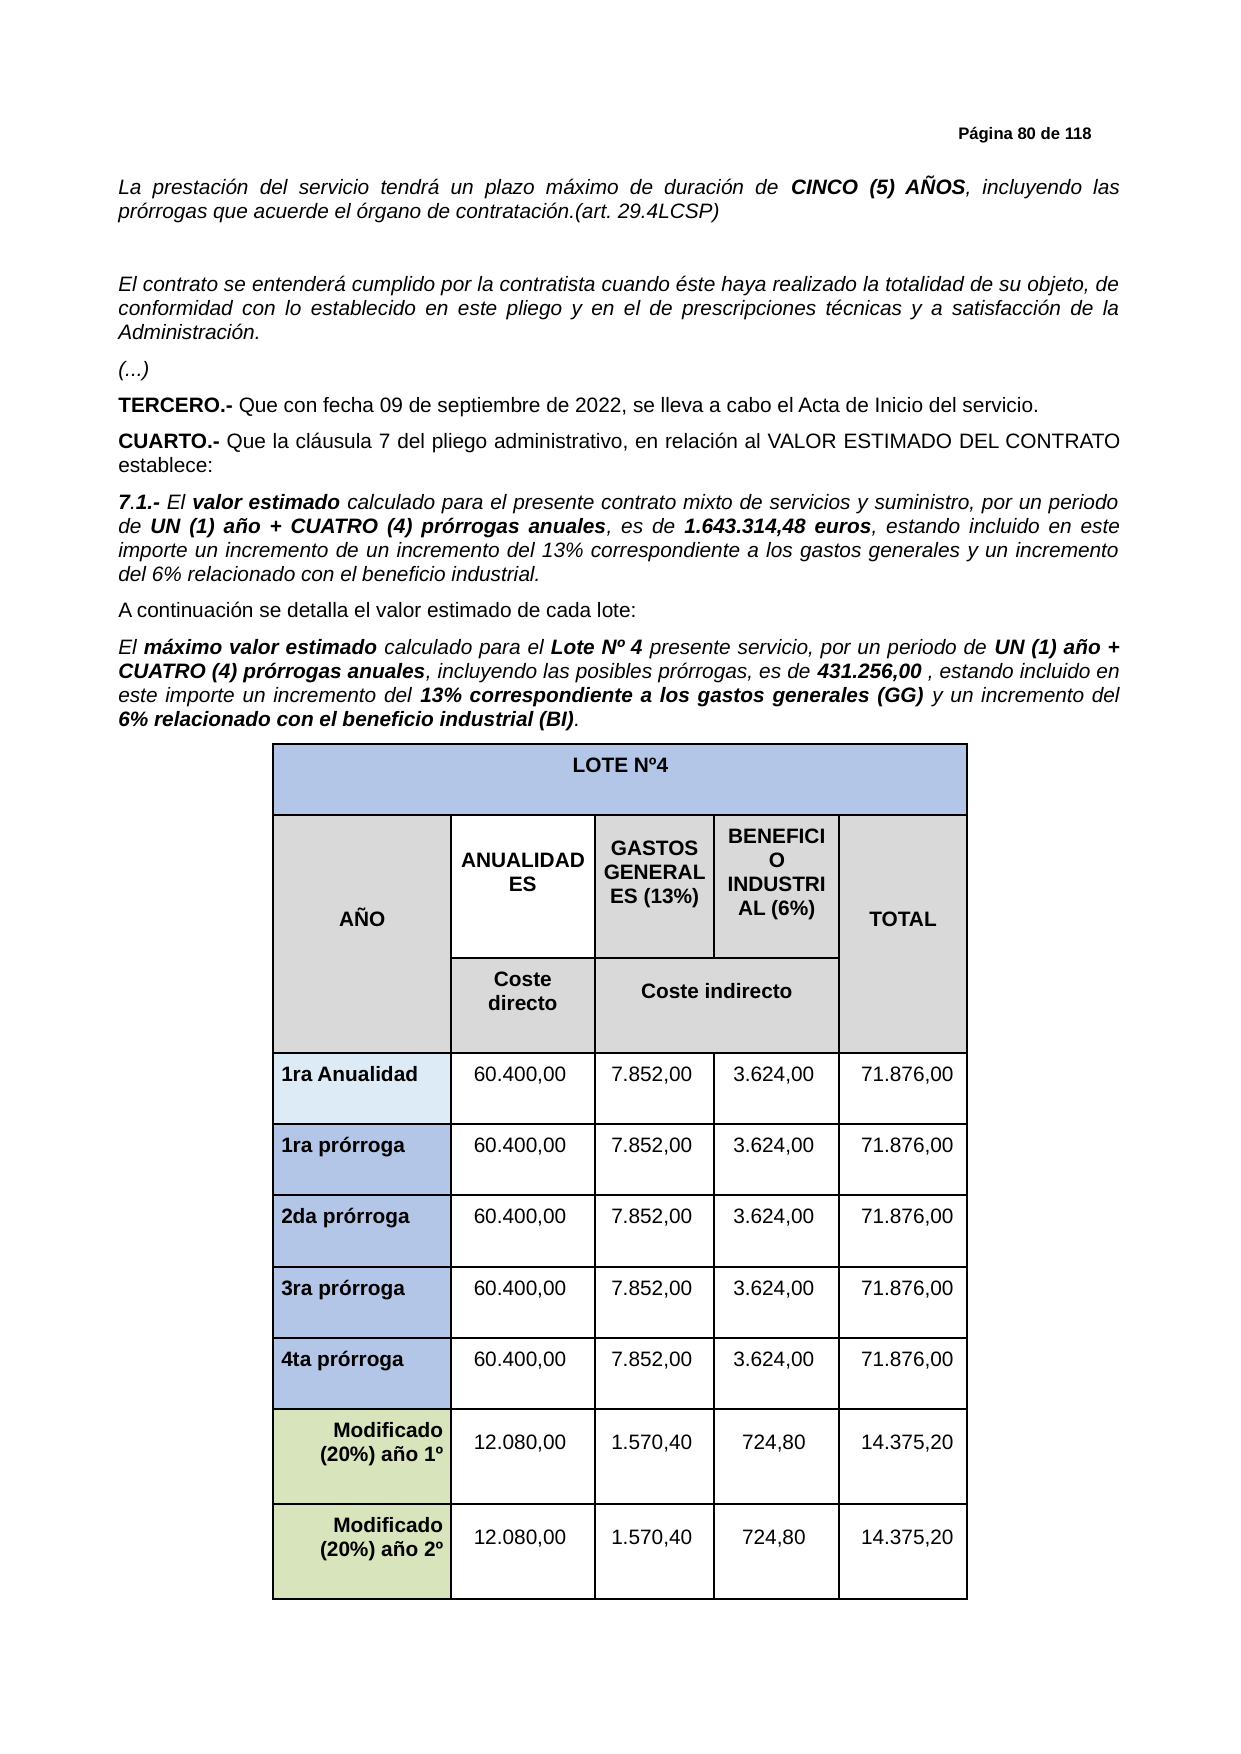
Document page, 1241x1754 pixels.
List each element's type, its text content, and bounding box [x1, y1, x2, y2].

table_cell 12.080,00 [452, 1505, 594, 1598]
table_cell 7.852,00 [596, 1054, 713, 1123]
table_cell 724,80 [715, 1505, 838, 1598]
table_cell 60.400,00 [452, 1268, 594, 1337]
table_cell 3.624,00 [715, 1054, 838, 1123]
table_cell GASTOS GENERALES (13%) [596, 816, 713, 957]
table_cell Coste indirecto [596, 959, 838, 1052]
table_cell 2da prórroga [274, 1196, 450, 1266]
table_cell Coste directo [452, 959, 594, 1052]
table_cell 71.876,00 [840, 1125, 966, 1194]
table_cell 1ra prórroga [274, 1125, 450, 1194]
table_cell 71.876,00 [840, 1339, 966, 1408]
table_cell 7.852,00 [596, 1339, 713, 1408]
table_cell 71.876,00 [840, 1196, 966, 1266]
table_cell 14.375,20 [840, 1505, 966, 1598]
text 7.1.- El valor estimado calculado para el presente contrato mixto de servicios y suministro, por un periodo de UN (1) año + CUATRO (4) prórrogas anuales, es de 1.643.314,48 euros, estando incluido en este importe un incremento de un incremento del 13% correspondiente a los gastos generales y un incremento del 6% relacionado con el beneficio industrial. [118, 490, 1122, 586]
text (...) [118, 356, 1122, 380]
text CUARTO.- Que la cláusula 7 del pliego administrativo, en relación al VALOR ESTIMADO DEL CONTRATO establece: [118, 429, 1122, 477]
table_cell 3.624,00 [715, 1196, 838, 1266]
table_cell 71.876,00 [840, 1268, 966, 1337]
table_cell 14.375,20 [840, 1410, 966, 1503]
table_cell 3.624,00 [715, 1268, 838, 1337]
table_cell ANUALIDADES [452, 816, 594, 957]
table_cell Modificado (20%) año 2º [274, 1505, 450, 1598]
table_cell 7.852,00 [596, 1268, 713, 1337]
table_cell Modificado (20%) año 1º [274, 1410, 450, 1503]
table_cell 3.624,00 [715, 1125, 838, 1194]
table_cell 3ra prórroga [274, 1268, 450, 1337]
table_cell 71.876,00 [840, 1054, 966, 1123]
text TERCERO.- Que con fecha 09 de septiembre de 2022, se lleva a cabo el Acta de Inicio del servicio. [118, 393, 1122, 417]
table_cell 3.624,00 [715, 1339, 838, 1408]
table_cell 724,80 [715, 1410, 838, 1503]
table_cell 60.400,00 [452, 1196, 594, 1266]
table_cell 60.400,00 [452, 1125, 594, 1194]
text A continuación se detalla el valor estimado de cada lote: [118, 598, 1122, 622]
table_cell 7.852,00 [596, 1125, 713, 1194]
table_cell 1.570,40 [596, 1505, 713, 1598]
table_cell 1.570,40 [596, 1410, 713, 1503]
table_cell AÑO [274, 816, 450, 1052]
table_cell 12.080,00 [452, 1410, 594, 1503]
table_cell TOTAL [840, 816, 966, 1052]
text El contrato se entenderá cumplido por la contratista cuando éste haya realizado la totalidad de su objeto, de conformidad con lo establecido en este pliego y en el de prescripciones técnicas y a satisfacción de la Administración. [118, 272, 1122, 344]
table_cell 4ta prórroga [274, 1339, 450, 1408]
table_header LOTE Nº4 [274, 745, 966, 814]
text La prestación del servicio tendrá un plazo máximo de duración de CINCO (5) AÑOS, incluyendo las prórrogas que acuerde el órgano de contratación.(art. 29.4LCSP) [118, 175, 1122, 223]
table_cell 60.400,00 [452, 1054, 594, 1123]
table_cell 1ra Anualidad [274, 1054, 450, 1123]
text El máximo valor estimado calculado para el Lote Nº 4 presente servicio, por un periodo de UN (1) año + CUATRO (4) prórrogas anuales, incluyendo las posibles prórrogas, es de 431.256,00 , estando incluido en este importe un incremento del 13% correspondiente a los gastos generales (GG) y un incremento del 6% relacionado con el beneficio industrial (BI). [118, 634, 1122, 730]
table_cell 7.852,00 [596, 1196, 713, 1266]
table_cell BENEFICIO INDUSTRIAL (6%) [715, 816, 838, 957]
table_cell 60.400,00 [452, 1339, 594, 1408]
